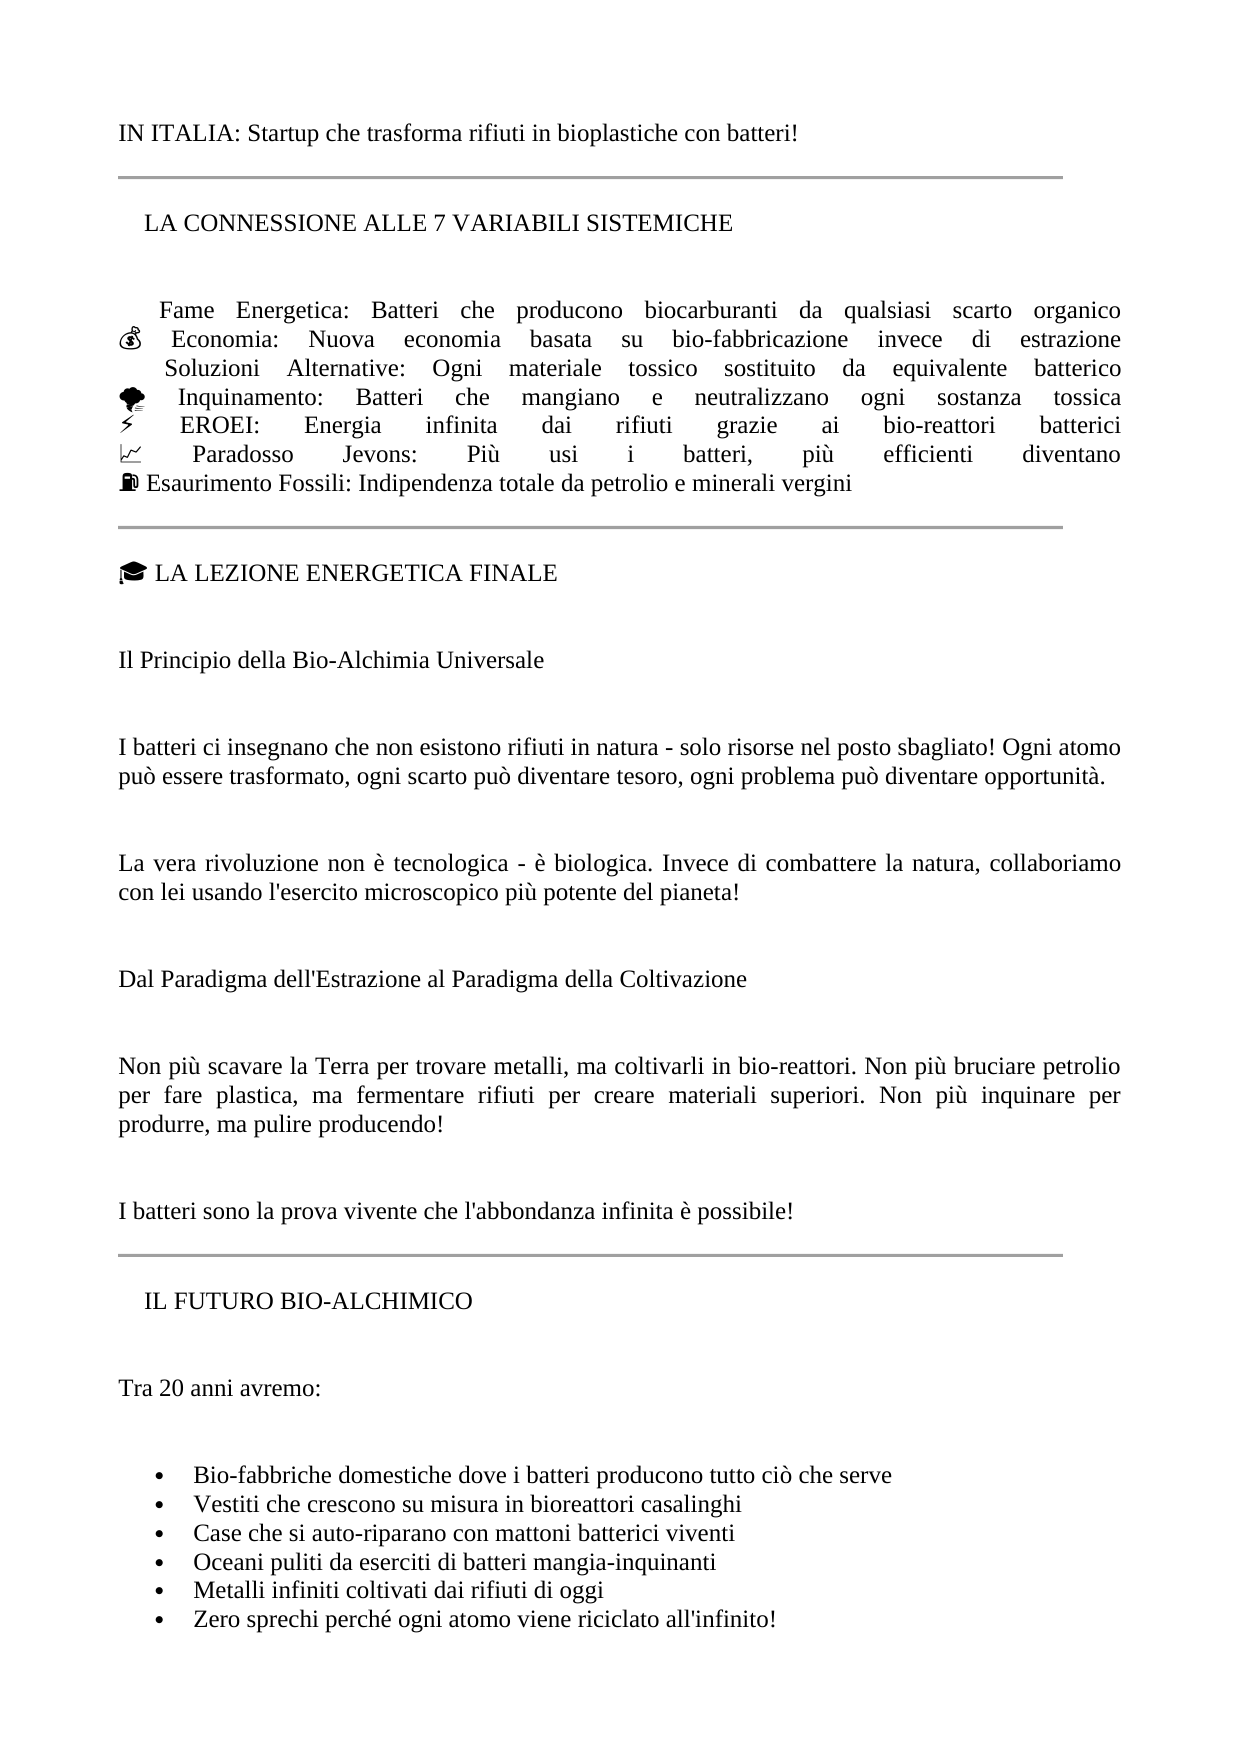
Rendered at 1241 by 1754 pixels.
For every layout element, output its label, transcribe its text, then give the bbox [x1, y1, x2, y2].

list Metalli infiniti coltivati dai rifiuti di oggi [156, 1575, 1122, 1604]
text I batteri ci insegnano che non esistono rifiuti in natura - solo risorse nel posto sbagliato! Ogni atomo può essere trasformato, ogni scarto può diventare tesoro, ogni problema può diventare opportunità. [118, 732, 1122, 790]
subtitle IN ITALIA: Startup che trasforma rifiuti in bioplastiche con batteri! [118, 118, 1122, 147]
subtitle Dal Paradigma dell'Estrazione al Paradigma della Coltivazione [118, 964, 1122, 993]
list Case che si auto-riparano con mattoni batterici viventi [156, 1518, 1122, 1547]
text I batteri sono la prova vivente che l'abbondanza infinita è possibile! [118, 1196, 1122, 1224]
text Tra 20 anni avremo: [118, 1373, 1122, 1402]
text La vera rivoluzione non è tecnologica - è biologica. Invece di combattere la natura, collaboriamo con lei usando l'esercito microscopico più potente del pianeta! [118, 848, 1122, 906]
subtitle 🎓 LA LEZIONE ENERGETICA FINALE [118, 558, 1122, 587]
subtitle 🌟 LA CONNESSIONE ALLE 7 VARIABILI SISTEMICHE [118, 208, 1122, 237]
subtitle 🌈 IL FUTURO BIO-ALCHIMICO [118, 1286, 1122, 1315]
text Non più scavare la Terra per trovare metalli, ma coltivarli in bio-reattori. Non più bruciare petrolio per fare plastica, ma fermentare rifiuti per creare materiali superiori. Non più inquinare per produrre, ma pulire producendo! [118, 1051, 1122, 1137]
text 🔥 Fame Energetica: Batteri che producono biocarburanti da qualsiasi scarto organico 💰 Economia: Nuova economia basata su bio-fabbricazione invece di estrazione 🌱 Soluzioni Alternative: Ogni materiale tossico sostituito da equivalente batterico 🌪️ Inquinamento: Batteri che mangiano e neutralizzano ogni sostanza tossica ⚡ EROEI: Energia infinita dai rifiuti grazie ai bio-reattori batterici 📈 Paradosso Jevons: Più usi i batteri, più efficienti diventano ⛽ Esaurimento Fossili: Indipendenza totale da petrolio e minerali vergini [118, 296, 1122, 497]
subtitle Il Principio della Bio-Alchimia Universale [118, 645, 1122, 674]
list Bio-fabbriche domestiche dove i batteri producono tutto ciò che serve [156, 1460, 1122, 1489]
list Oceani puliti da eserciti di batteri mangia-inquinanti [156, 1547, 1122, 1575]
list Vestiti che crescono su misura in bioreattori casalinghi [156, 1489, 1122, 1518]
list Zero sprechi perché ogni atomo viene riciclato all'infinito! [156, 1604, 1122, 1633]
